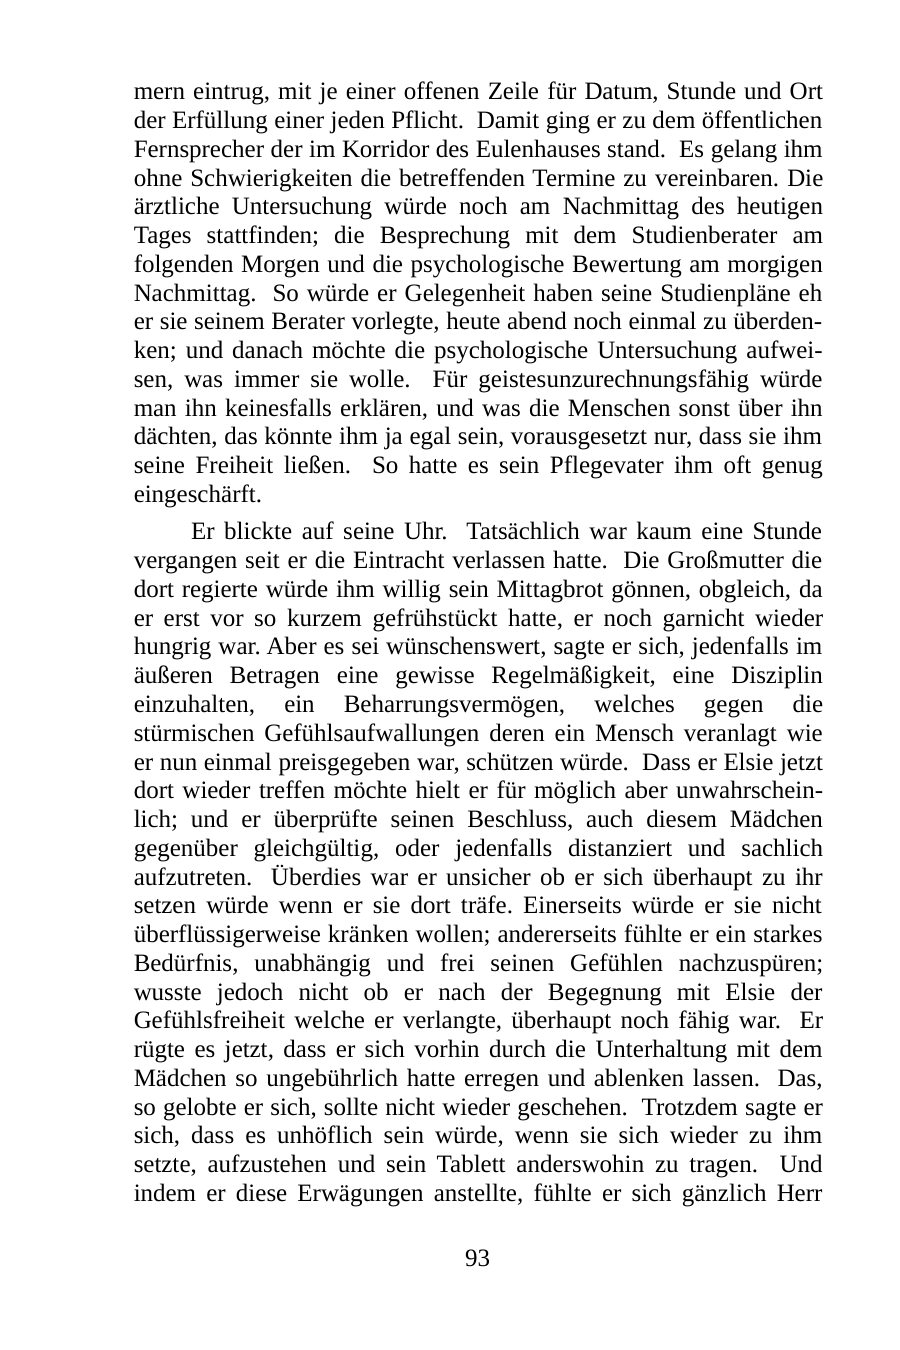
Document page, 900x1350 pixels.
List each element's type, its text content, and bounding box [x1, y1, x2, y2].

text Er blickte auf seine Uhr. Tatsächlich war kaum eine Stunde vergangen seit er die Eintracht verlassen hatte. Die Großmutter die dort regierte würde ihm willig sein Mittagbrot gönnen, obgleich, da er erst vor so kurzem gefrühstückt hatte, er noch garnicht wieder hungrig war. Aber es sei wünschenswert, sagte er sich, jedenfalls im äußeren Betragen eine gewisse Regelmäßigkeit, eine Disziplin einzuhalten, ein Beharrungsvermögen, welches gegen die stürmischen Gefühlsaufwallungen deren ein Mensch veranlagt wie er nun einmal preisgegeben war, schützen würde. Dass er Elsie jetzt dort wieder treffen möchte hielt er für möglich aber unwahrschein-lich; und er überprüfte seinen Beschluss, auch diesem Mädchen gegenüber gleichgültig, oder jedenfalls distanziert und sachlich aufzutreten. Überdies war er unsicher ob er sich überhaupt zu ihr setzen würde wenn er sie dort träfe. Einerseits würde er sie nicht überflüssigerweise kränken wollen; andererseits fühlte er ein starkes Bedürfnis, unabhängig und frei seinen Gefühlen nachzuspüren; wusste jedoch nicht ob er nach der Begegnung mit Elsie der Gefühlsfreiheit welche er verlangte, überhaupt noch fähig war. Er rügte es jetzt, dass er sich vorhin durch die Unterhaltung mit dem Mädchen so ungebührlich hatte erregen und ablenken lassen. Das, so gelobte er sich, sollte nicht wieder geschehen. Trotzdem sagte er sich, dass es unhöflich sein würde, wenn sie sich wieder zu ihm setzte, aufzustehen und sein Tablett anderswohin zu tragen. Und indem er diese Erwägungen anstellte, fühlte er sich gänzlich Herr [133, 517, 823, 1207]
text mern eintrug, mit je einer offenen Zeile für Datum, Stunde und Ort der Erfüllung einer jeden Pflicht. Damit ging er zu dem öffentlichen Fernsprecher der im Korridor des Eulenhauses stand. Es gelang ihm ohne Schwierigkeiten die betreffenden Termine zu vereinbaren. Die ärztliche Untersuchung würde noch am Nachmittag des heutigen Tages stattfinden; die Besprechung mit dem Studienberater am folgenden Morgen und die psychologische Bewertung am morgigen Nachmittag. So würde er Gelegenheit haben seine Studienpläne eh er sie seinem Berater vorlegte, heute abend noch einmal zu überden-ken; und danach möchte die psychologische Untersuchung aufwei-sen, was immer sie wolle. Für geistesunzurechnungsfähig würde man ihn keinesfalls erklären, und was die Menschen sonst über ihn dächten, das könnte ihm ja egal sein, vorausgesetzt nur, dass sie ihm seine Freiheit ließen. So hatte es sein Pflegevater ihm oft genug eingeschärft. [133, 76, 823, 508]
